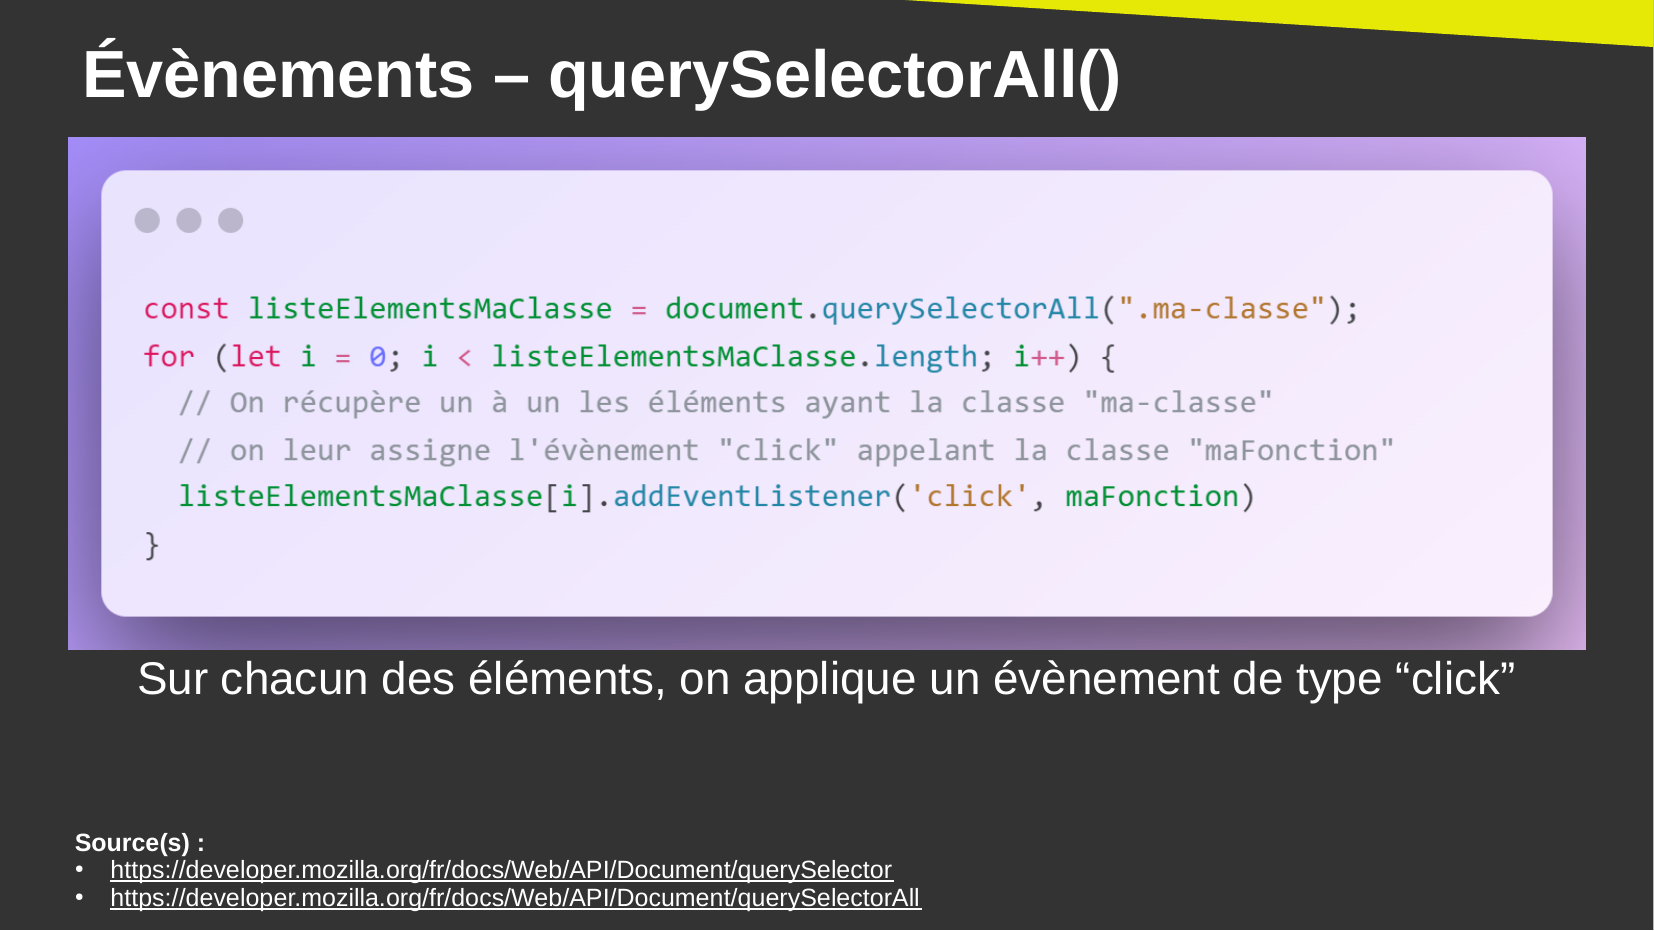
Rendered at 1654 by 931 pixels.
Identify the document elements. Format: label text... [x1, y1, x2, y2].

title Évènements – querySelectorAll() [82, 37, 1571, 114]
text_box Source(s) : https://developer.mozilla.org/fr/docs/Web/API/Document/querySelector https://developer.mozilla.org/fr/docs/Web/API/Document/querySelectorAll [60, 820, 1583, 920]
text_box [905, 0, 1654, 48]
title Sur chacun des éléments, on applique un évènement de type “click” [94, 653, 1560, 756]
picture [68, 137, 1586, 650]
